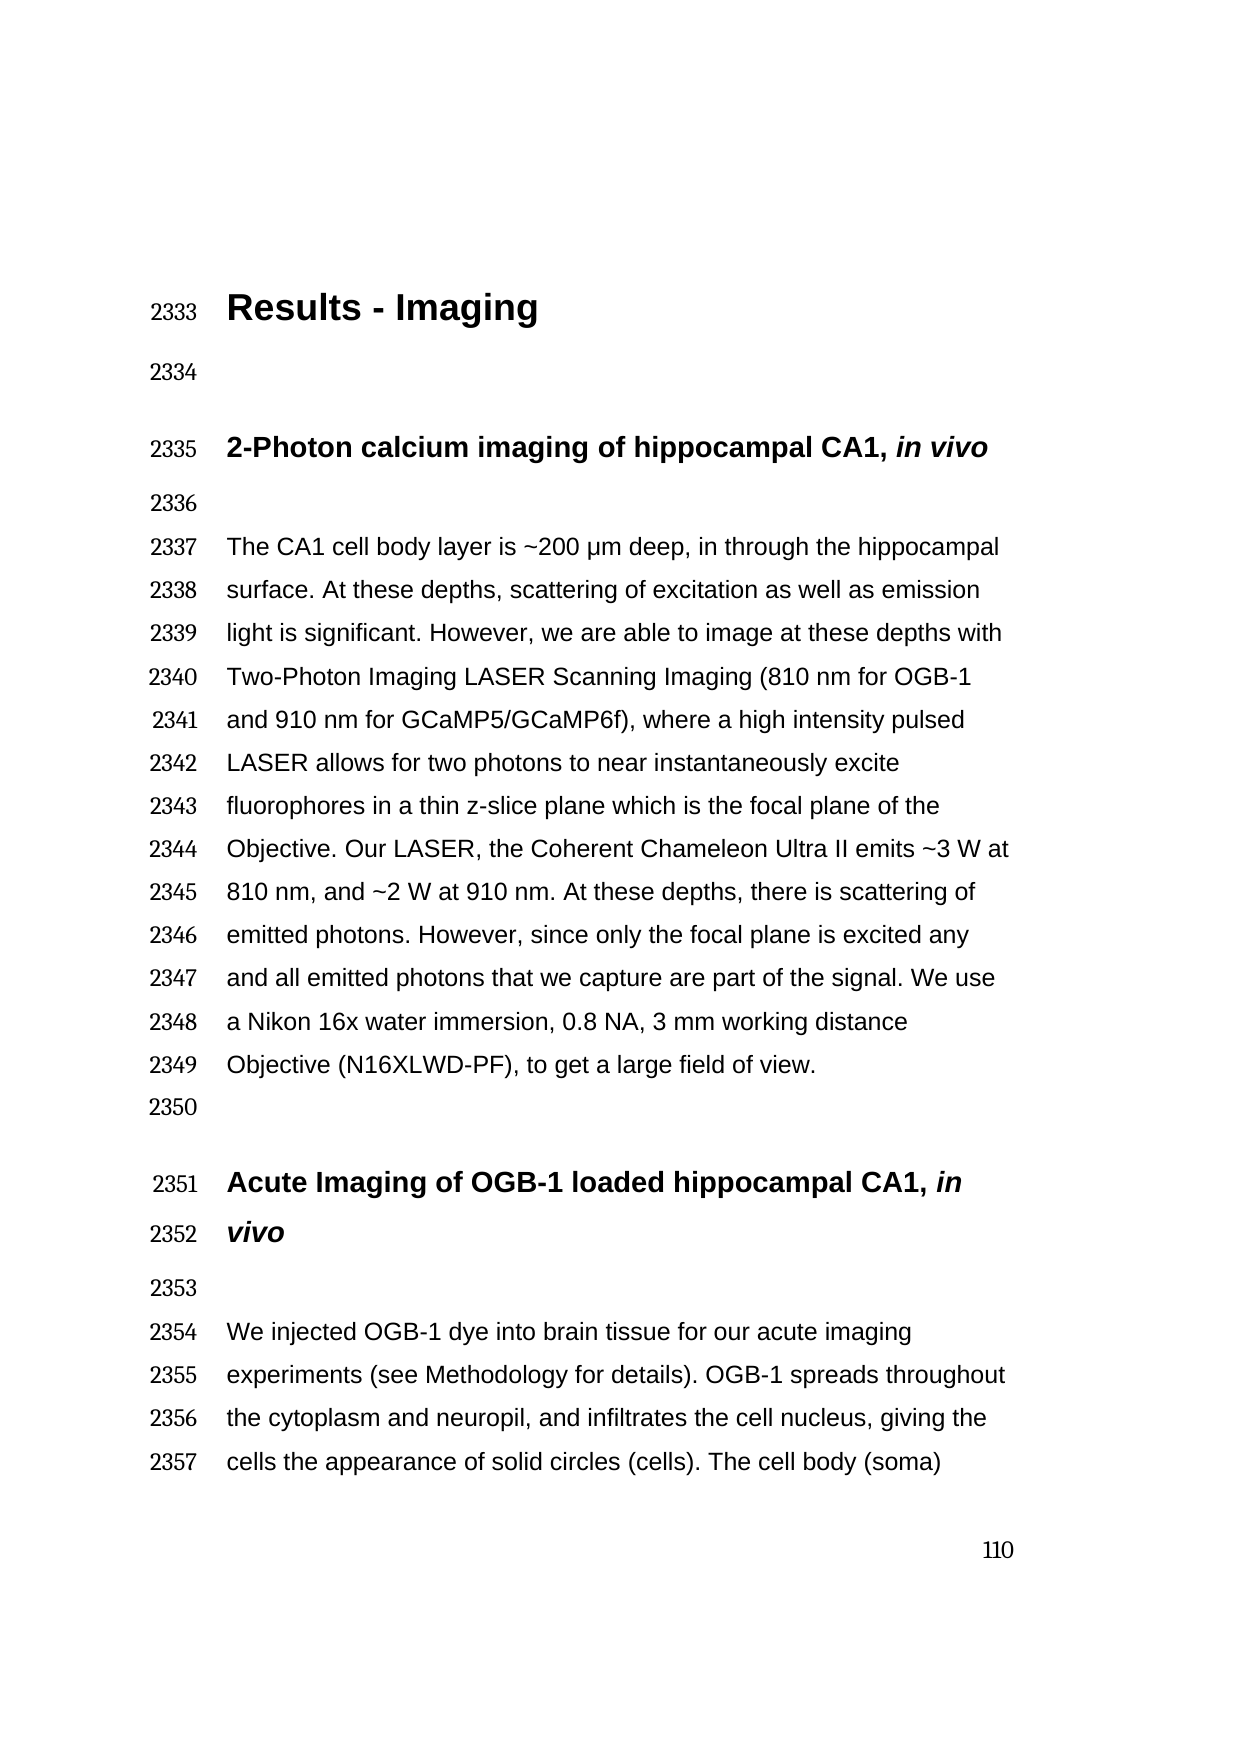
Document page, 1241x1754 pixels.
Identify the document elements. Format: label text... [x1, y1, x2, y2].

subtitle Results - Imaging [226, 285, 1014, 328]
text The CA1 cell body layer is ~200 μm deep, in through the hippocampal surface. At these depths, scattering of excitation as well as emission light is significant. However, we are able to image at these depths with Two-Photon Imaging LASER Scanning Imaging (810 nm for OGB-1 and 910 nm for GCaMP5/GCaMP6f), where a high intensity pulsed LASER allows for two photons to near instantaneously excite fluorophores in a thin z-slice plane which is the focal plane of the Objective. Our LASER, the Coherent Chameleon Ultra II emits ~3 W at 810 nm, and ~2 W at 910 nm. At these depths, there is scattering of emitted photons. However, since only the focal plane is excited any and all emitted photons that we capture are part of the signal. We use a Nikon 16x water immersion, 0.8 NA, 3 mm working distance Objective (N16XLWD-PF), to get a large field of view. [226, 532, 1014, 1078]
text We injected OGB-1 dye into brain tissue for our acute imaging experiments (see Methodology for details). OGB-1 spreads throughout the cytoplasm and neuropil, and infiltrates the cell nucleus, giving the cells the appearance of solid circles (cells). The cell body (soma) [226, 1317, 1014, 1475]
subtitle Acute Imaging of OGB-1 loaded hippocampal CA1, in vivo [226, 1165, 1014, 1249]
subtitle 2-Photon calcium imaging of hippocampal CA1, in vivo [226, 430, 1014, 464]
